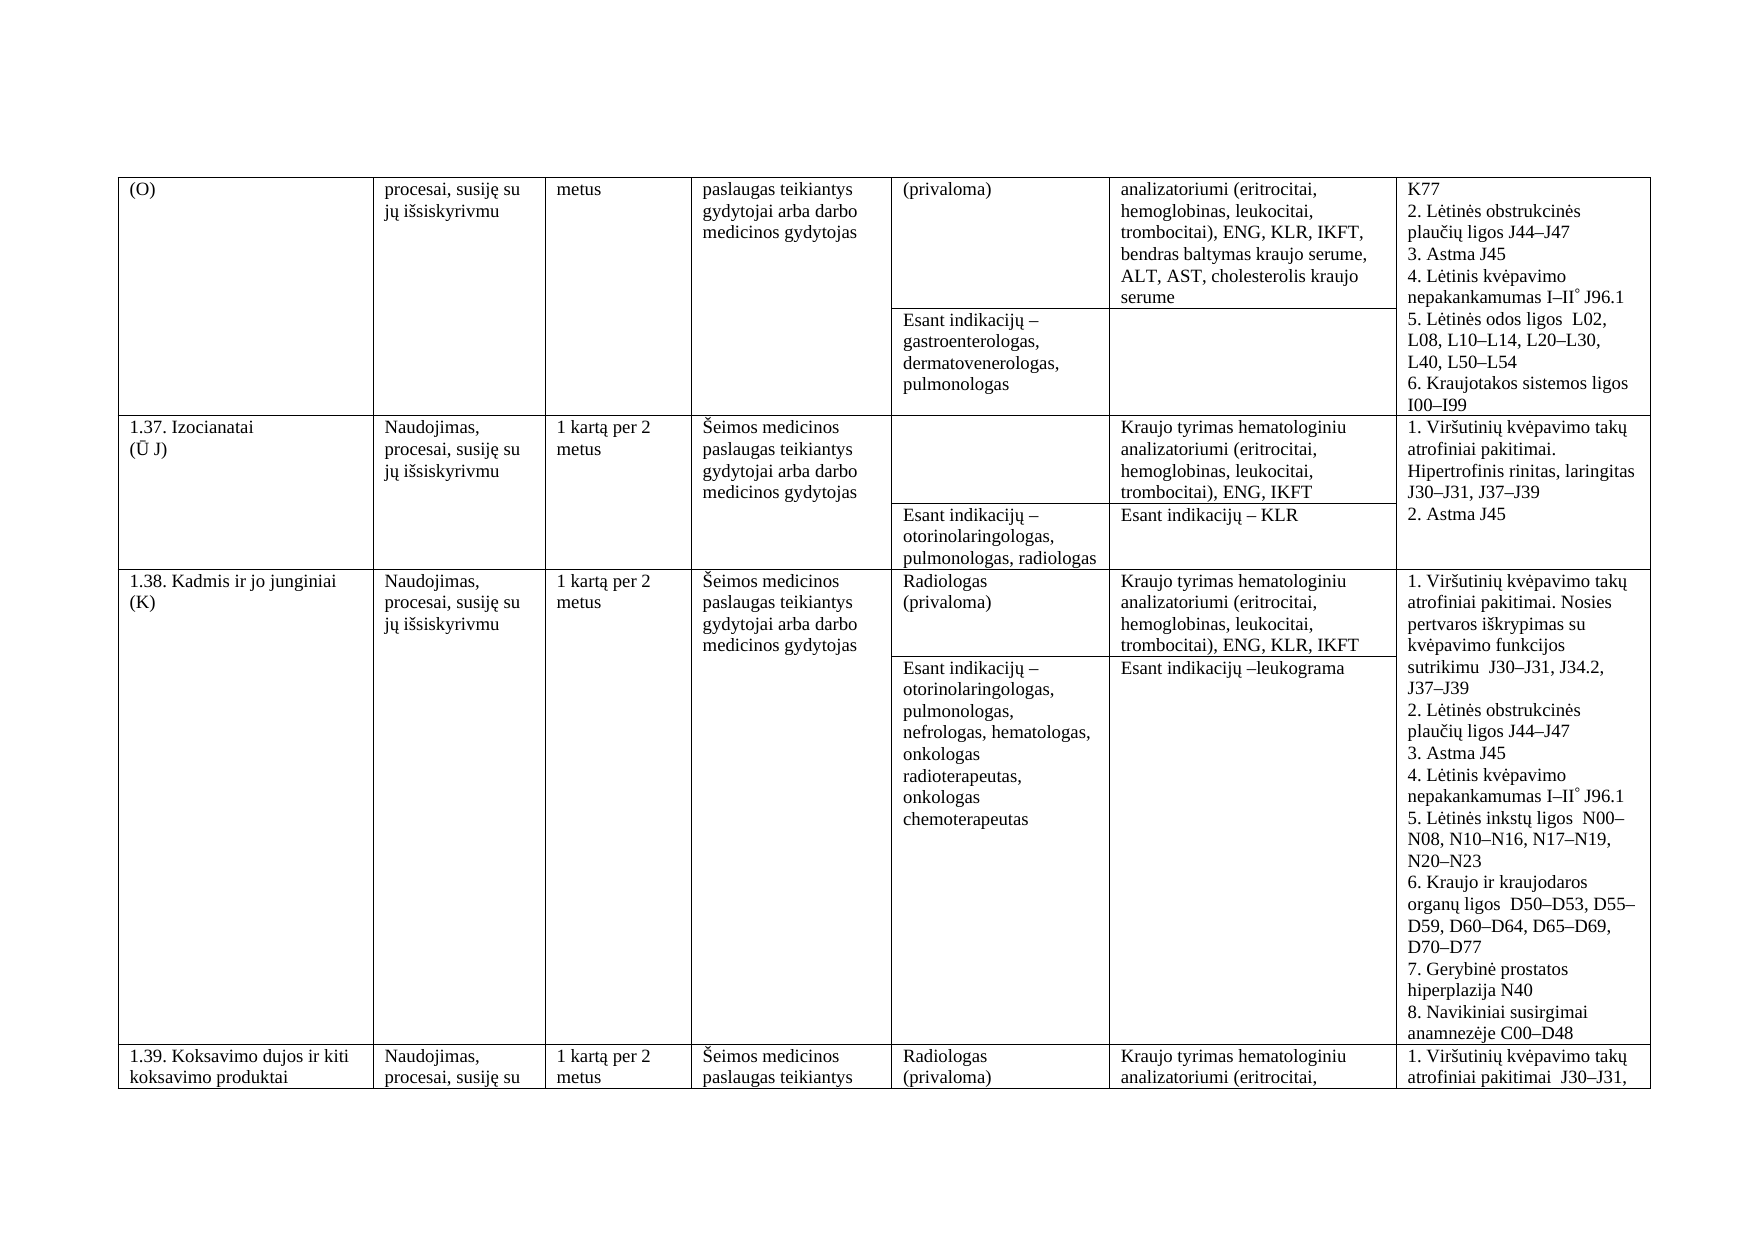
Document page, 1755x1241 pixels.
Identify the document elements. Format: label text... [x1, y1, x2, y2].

table_cell [892, 416, 1109, 503]
table_cell paslaugas teikiantys gydytojai arba darbo medicinos gydytojas [692, 178, 891, 415]
table_cell metus [546, 178, 691, 415]
table_cell Naudojimas, procesai, susiję su jų išsiskyrivmu [374, 416, 545, 568]
table_cell 1 kartą per 2 metus [546, 1045, 691, 1088]
table_cell Kraujo tyrimas hematologiniu analizatoriumi (eritrocitai, hemoglobinas, leukocitai, trombocitai), ENG, IKFT [1110, 416, 1396, 503]
table_cell Šeimos medicinos paslaugas teikiantys gydytojai arba darbo medicinos gydytojas [692, 570, 891, 1044]
table_cell Esant indikacijų – KLR [1110, 504, 1396, 568]
table_cell 1.39. Koksavimo dujos ir kiti koksavimo produktai [119, 1045, 373, 1088]
table_cell Naudojimas, procesai, susiję su jų išsiskyrivmu [374, 570, 545, 1044]
table_cell Radiologas (privaloma) [892, 1045, 1109, 1088]
table_cell procesai, susiję su jų išsiskyrivmu [374, 178, 545, 415]
table_cell Radiologas (privaloma) [892, 570, 1109, 656]
table_cell Šeimos medicinos paslaugas teikiantys [692, 1045, 891, 1088]
table_cell 1 kartą per 2 metus [546, 570, 691, 1044]
table_cell 1. Viršutinių kvėpavimo takų atrofiniai pakitimai. Nosies pertvaros iškrypimas su kvėpavimo funkcijos sutrikimu J30–J31, J34.2, J37–J39 2. Lėtinės obstrukcinės plaučių ligos J44–J47 3. Astma J45 4. Lėtinis kvėpavimo nepakankamumas I–II J96.1 5. Lėtinės inkstų ligos N00–N08, N10–N16, N17–N19, N20–N23 6. Kraujo ir kraujodaros organų ligos D50–D53, D55–D59, D60–D64, D65–D69, D70–D77 7. Gerybinė prostatos hiperplazija N40 8. Navikiniai susirgimai anamnezėje C00–D48 [1397, 570, 1650, 1044]
table_cell 1. Viršutinių kvėpavimo takų atrofiniai pakitimai J30–J31, [1397, 1045, 1650, 1088]
table_cell K77 2. Lėtinės obstrukcinės plaučių ligos J44–J47 3. Astma J45 4. Lėtinis kvėpavimo nepakankamumas I–II J96.1 5. Lėtinės odos ligos L02, L08, L10–L14, L20–L30, L40, L50–L54 6. Kraujotakos sistemos ligos I00–I99 [1397, 178, 1650, 415]
table_cell analizatoriumi (eritrocitai, hemoglobinas, leukocitai, trombocitai), ENG, KLR, IKFT, bendras baltymas kraujo serume, ALT, AST, cholesterolis kraujo serume [1110, 178, 1396, 308]
table_cell [1110, 309, 1396, 415]
table_cell 1.37. Izocianatai (Ū J) [119, 416, 373, 568]
table_cell Kraujo tyrimas hematologiniu analizatoriumi (eritrocitai, hemoglobinas, leukocitai, trombocitai), ENG, KLR, IKFT [1110, 570, 1396, 656]
table_cell Esant indikacijų –leukograma [1110, 657, 1396, 1044]
table_cell (privaloma) [892, 178, 1109, 308]
table_cell 1 kartą per 2 metus [546, 416, 691, 568]
table_cell Kraujo tyrimas hematologiniu analizatoriumi (eritrocitai, [1110, 1045, 1396, 1088]
table_cell Esant indikacijų – otorinolaringologas, pulmonologas, nefrologas, hematologas, onkologas radioterapeutas, onkologas chemoterapeutas [892, 657, 1109, 1044]
table_cell Esant indikacijų – gastroenterologas, dermatovenerologas, pulmonologas [892, 309, 1109, 415]
table_cell 1. Viršutinių kvėpavimo takų atrofiniai pakitimai. Hipertrofinis rinitas, laringitas J30–J31, J37–J39 2. Astma J45 [1397, 416, 1650, 568]
table_cell Naudojimas, procesai, susiję su [374, 1045, 545, 1088]
table_cell (O) [119, 178, 373, 415]
table_cell Esant indikacijų – otorinolaringologas, pulmonologas, radiologas [892, 504, 1109, 568]
table_cell 1.38. Kadmis ir jo junginiai (K) [119, 570, 373, 1044]
table_cell Šeimos medicinos paslaugas teikiantys gydytojai arba darbo medicinos gydytojas [692, 416, 891, 568]
